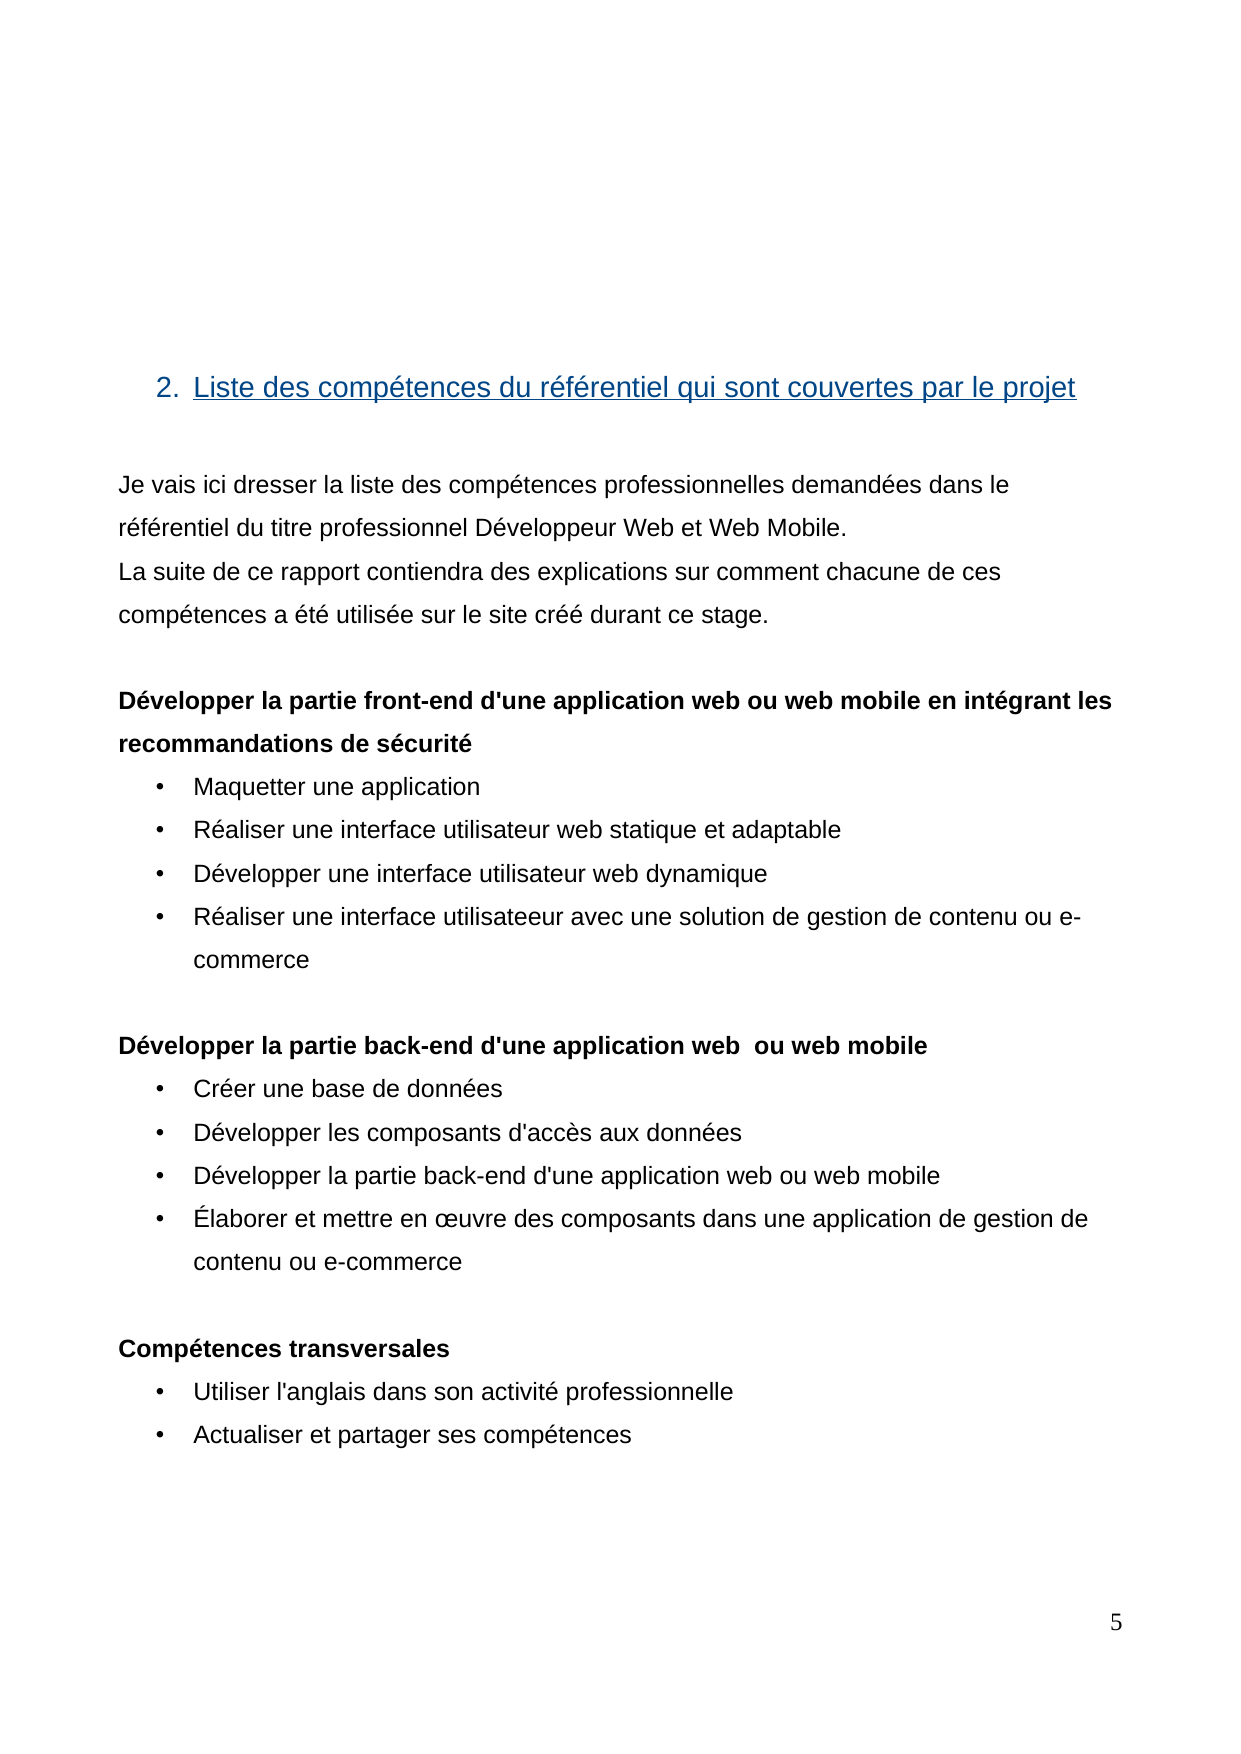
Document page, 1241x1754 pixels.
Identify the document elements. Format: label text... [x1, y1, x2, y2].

list Liste des compétences du référentiel qui sont couvertes par le projet [156, 370, 1122, 403]
text Développer la partie back-end d'une application web ou web mobile [118, 1031, 1122, 1060]
list Réaliser une interface utilisateeur avec une solution de gestion de contenu ou e-commerce [156, 902, 1122, 974]
text Je vais ici dresser la liste des compétences professionnelles demandées dans le référentiel du titre professionnel Développeur Web et Web Mobile. [118, 470, 1122, 542]
text La suite de ce rapport contiendra des explications sur comment chacune de ces compétences a été utilisée sur le site créé durant ce stage. [118, 557, 1122, 628]
text Compétences transversales [118, 1334, 1122, 1362]
list Utiliser l'anglais dans son activité professionnelle [156, 1377, 1122, 1406]
list Développer les composants d'accès aux données [156, 1118, 1122, 1147]
list Créer une base de données [156, 1074, 1122, 1103]
list Élaborer et mettre en œuvre des composants dans une application de gestion de contenu ou e-commerce [156, 1204, 1122, 1276]
list Développer une interface utilisateur web dynamique [156, 859, 1122, 887]
list Actualiser et partager ses compétences [156, 1420, 1122, 1449]
text Développer la partie front-end d'une application web ou web mobile en intégrant les recommandations de sécurité [118, 686, 1122, 758]
list Développer la partie back-end d'une application web ou web mobile [156, 1161, 1122, 1190]
list Maquetter une application [156, 772, 1122, 801]
list Réaliser une interface utilisateur web statique et adaptable [156, 815, 1122, 844]
